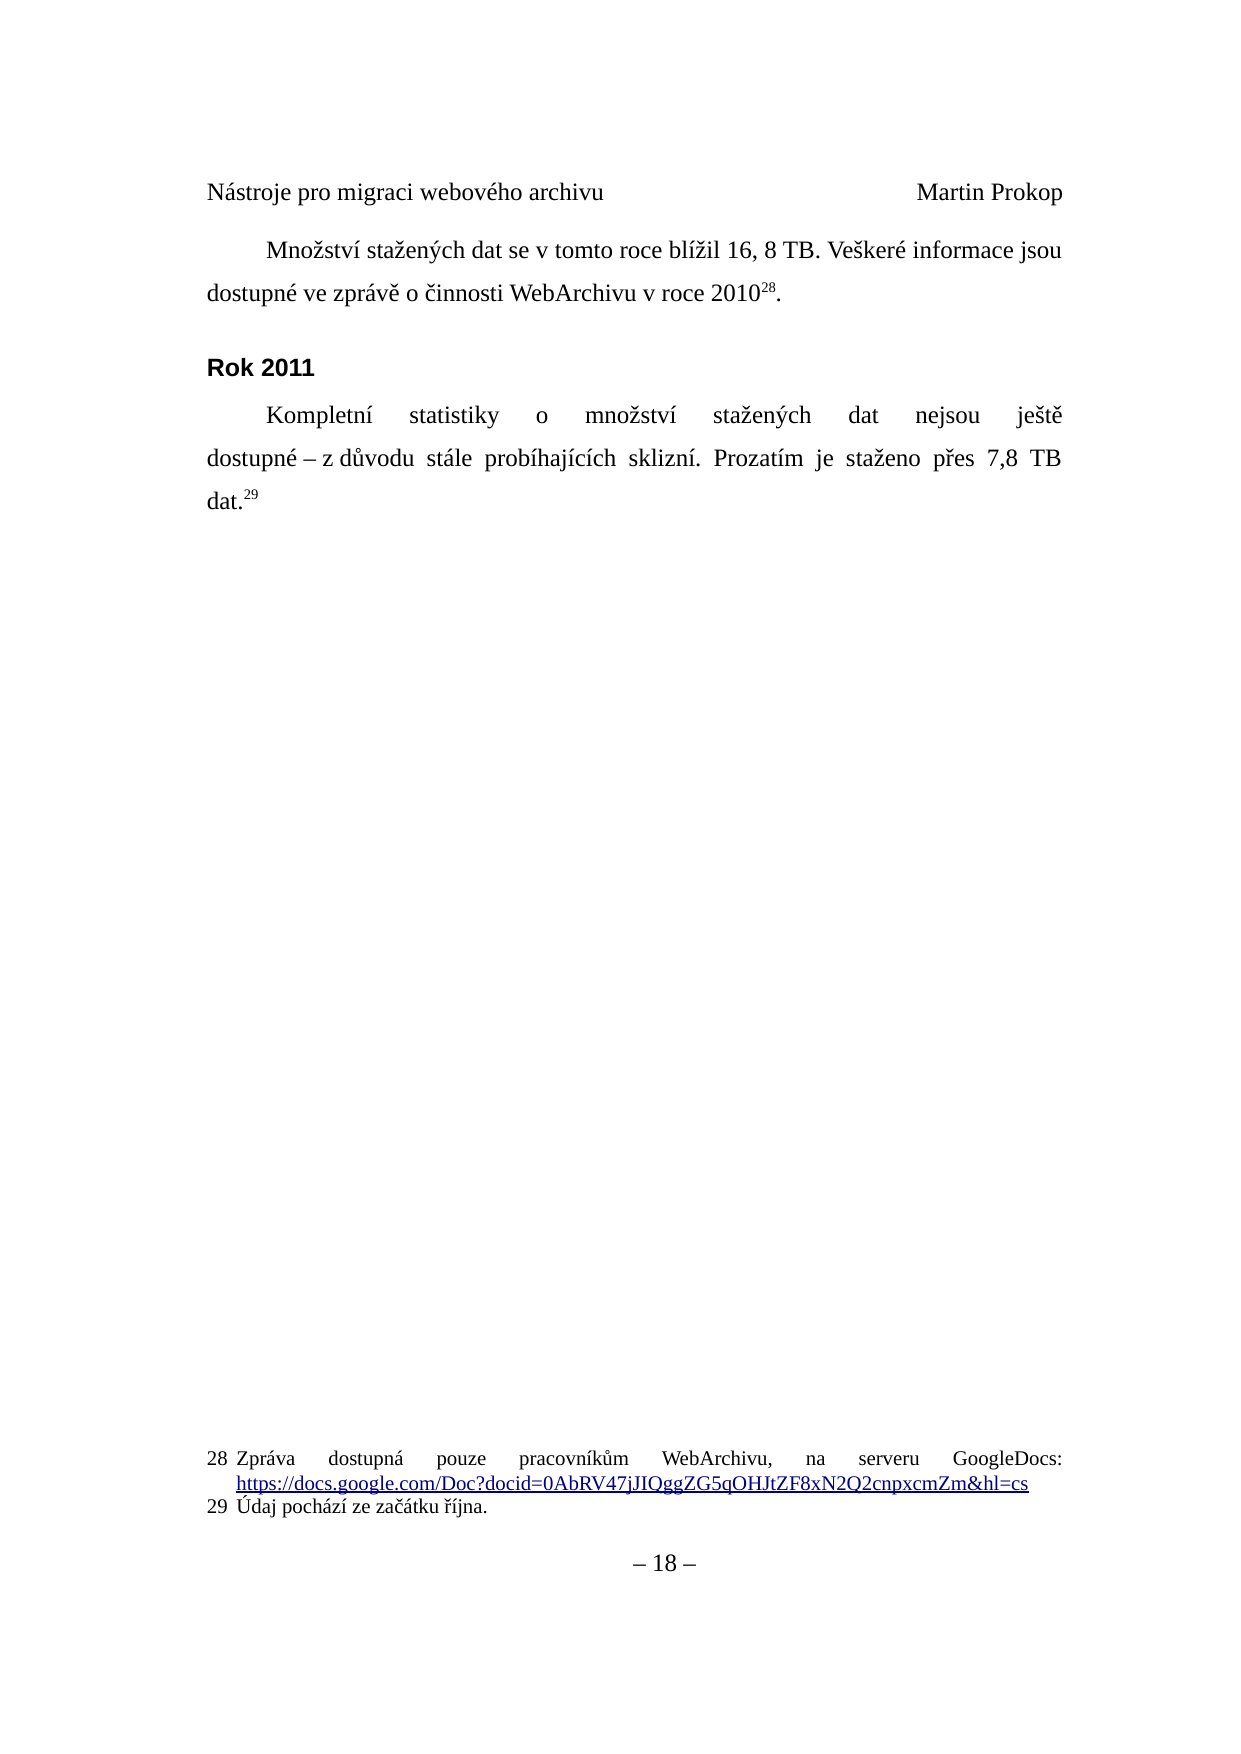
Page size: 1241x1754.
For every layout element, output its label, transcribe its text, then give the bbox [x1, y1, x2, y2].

subtitle Rok 2011 [207, 353, 1063, 381]
text Množství stažených dat se v tomto roce blížil 16, 8 TB. Veškeré informace jsou dostupné ve zprávě o činnosti WebArchivu v roce 2010. [207, 235, 1063, 307]
text Kompletní statistiky o množství stažených dat nejsou ještě dostupné – z důvodu stále probíhajících sklizní. Prozatím je staženo přes 7,8 TB dat. [207, 400, 1063, 515]
text Zpráva dostupná pouze pracovníkům WebArchivu, na serveru GoogleDocs: https://docs.google.com/Doc?docid=0AbRV47jJIQggZG5qOHJtZF8xN2Q2cnpxcmZm&hl=cs [207, 1446, 1063, 1494]
text Údaj pochází ze začátku října. [207, 1494, 1063, 1518]
